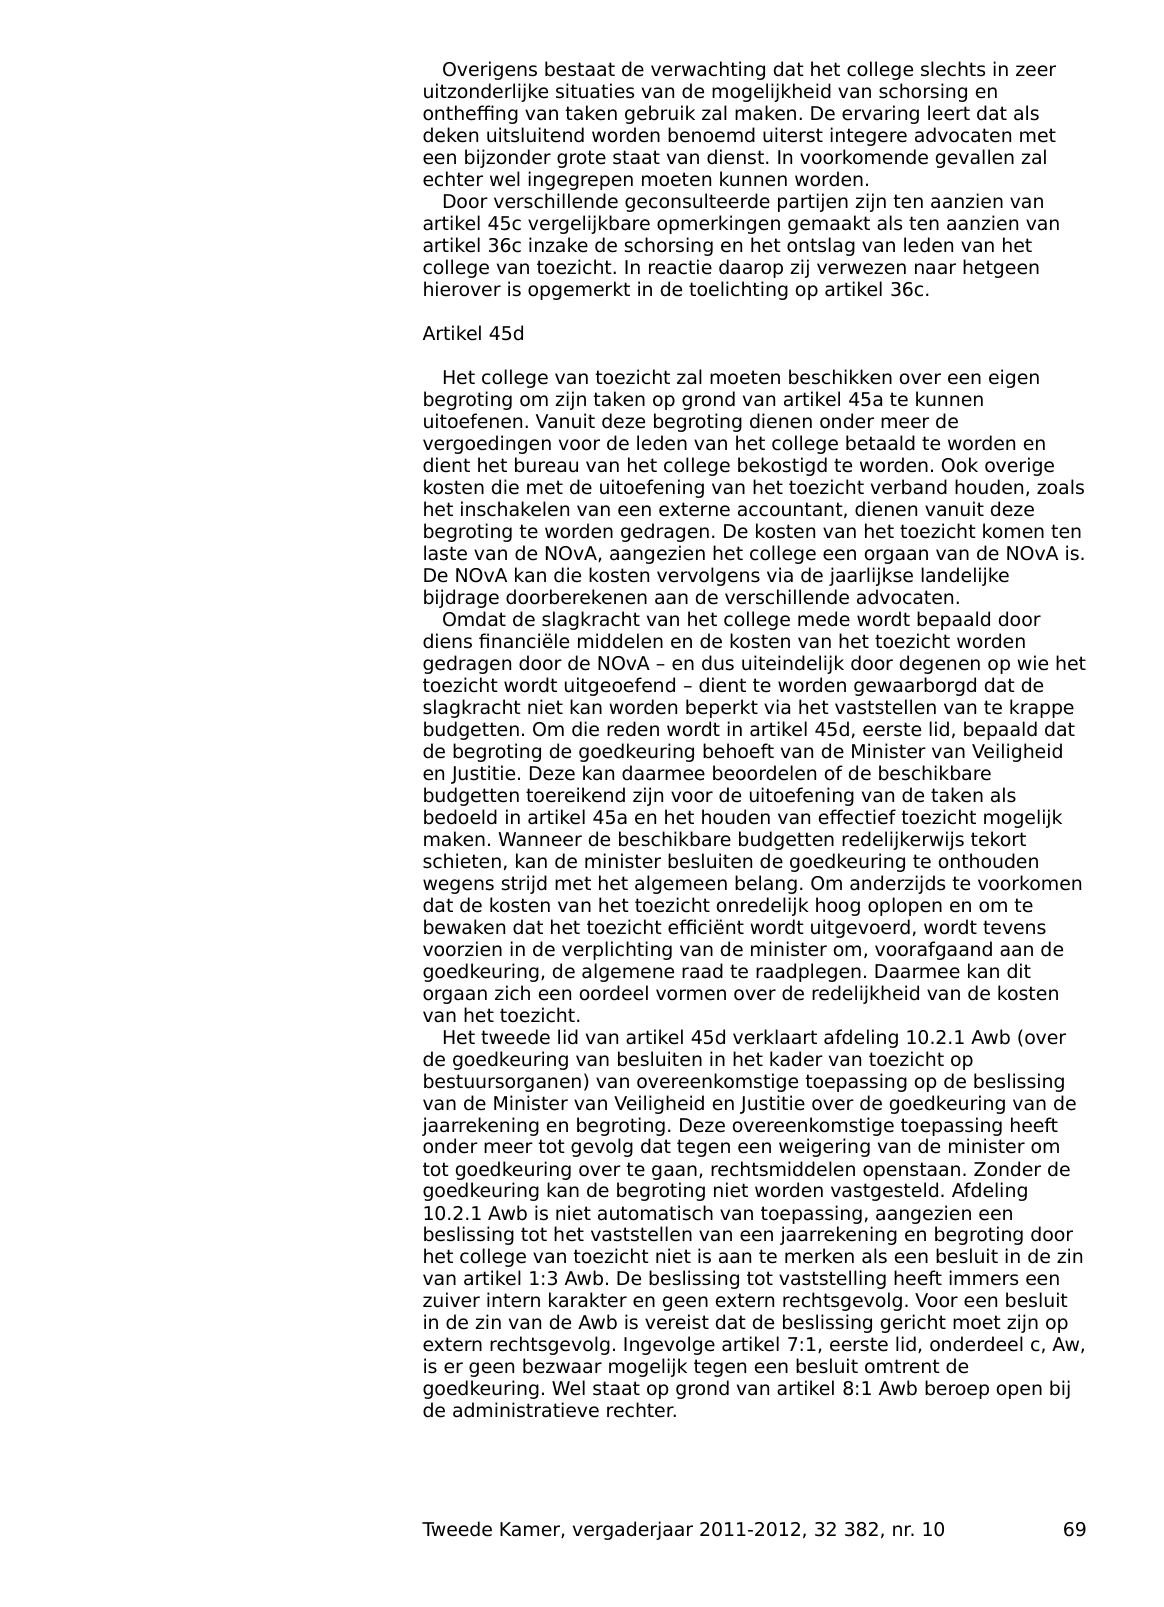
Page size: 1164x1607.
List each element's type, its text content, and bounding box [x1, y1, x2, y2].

subtitle Artikel 45d [422, 323, 1087, 345]
text Omdat de slagkracht van het college mede wordt bepaald door diens financiële middelen en de kosten van het toezicht worden gedragen door de NOvA – en dus uiteindelijk door degenen op wie het toezicht wordt uitgeoefend – dient te worden gewaarborgd dat de slagkracht niet kan worden beperkt via het vaststellen van te krappe budgetten. Om die reden wordt in artikel 45d, eerste lid, bepaald dat de begroting de goedkeuring behoeft van de Minister van Veiligheid en Justitie. Deze kan daarmee beoordelen of de beschikbare budgetten toereikend zijn voor de uitoefening van de taken als bedoeld in artikel 45a en het houden van effectief toezicht mogelijk maken. Wanneer de beschikbare budgetten redelijkerwijs tekort schieten, kan de minister besluiten de goedkeuring te onthouden wegens strijd met het algemeen belang. Om anderzijds te voorkomen dat de kosten van het toezicht onredelijk hoog oplopen en om te bewaken dat het toezicht efficiënt wordt uitgevoerd, wordt tevens voorzien in de verplichting van de minister om, voorafgaand aan de goedkeuring, de algemene raad te raadplegen. Daarmee kan dit orgaan zich een oordeel vormen over de redelijkheid van de kosten van het toezicht. [422, 609, 1087, 1027]
text Het college van toezicht zal moeten beschikken over een eigen begroting om zijn taken op grond van artikel 45a te kunnen uitoefenen. Vanuit deze begroting dienen onder meer de vergoedingen voor de leden van het college betaald te worden en dient het bureau van het college bekostigd te worden. Ook overige kosten die met de uitoefening van het toezicht verband houden, zoals het inschakelen van een externe accountant, dienen vanuit deze begroting te worden gedragen. De kosten van het toezicht komen ten laste van de NOvA, aangezien het college een orgaan van de NOvA is. De NOvA kan die kosten vervolgens via de jaarlijkse landelijke bijdrage doorberekenen aan de verschillende advocaten. [422, 367, 1087, 609]
text Overigens bestaat de verwachting dat het college slechts in zeer uitzonderlijke situaties van de mogelijkheid van schorsing en ontheffing van taken gebruik zal maken. De ervaring leert dat als deken uitsluitend worden benoemd uiterst integere advocaten met een bijzonder grote staat van dienst. In voorkomende gevallen zal echter wel ingegrepen moeten kunnen worden. [422, 59, 1087, 191]
text Door verschillende geconsulteerde partijen zijn ten aanzien van artikel 45c vergelijkbare opmerkingen gemaakt als ten aanzien van artikel 36c inzake de schorsing en het ontslag van leden van het college van toezicht. In reactie daarop zij verwezen naar hetgeen hierover is opgemerkt in de toelichting op artikel 36c. [422, 191, 1087, 301]
text Het tweede lid van artikel 45d verklaart afdeling 10.2.1 Awb (over de goedkeuring van besluiten in het kader van toezicht op bestuursorganen) van overeenkomstige toepassing op de beslissing van de Minister van Veiligheid en Justitie over de goedkeuring van de jaarrekening en begroting. Deze overeenkomstige toepassing heeft onder meer tot gevolg dat tegen een weigering van de minister om tot goedkeuring over te gaan, rechtsmiddelen openstaan. Zonder de goedkeuring kan de begroting niet worden vastgesteld. Afdeling 10.2.1 Awb is niet automatisch van toepassing, aangezien een beslissing tot het vaststellen van een jaarrekening en begroting door het college van toezicht niet is aan te merken als een besluit in de zin van artikel 1:3 Awb. De beslissing tot vaststelling heeft immers een zuiver intern karakter en geen extern rechtsgevolg. Voor een besluit in de zin van de Awb is vereist dat de beslissing gericht moet zijn op extern rechtsgevolg. Ingevolge artikel 7:1, eerste lid, onderdeel c, Aw, is er geen bezwaar mogelijk tegen een besluit omtrent de goedkeuring. Wel staat op grond van artikel 8:1 Awb beroep open bij de administratieve rechter. [422, 1027, 1087, 1422]
